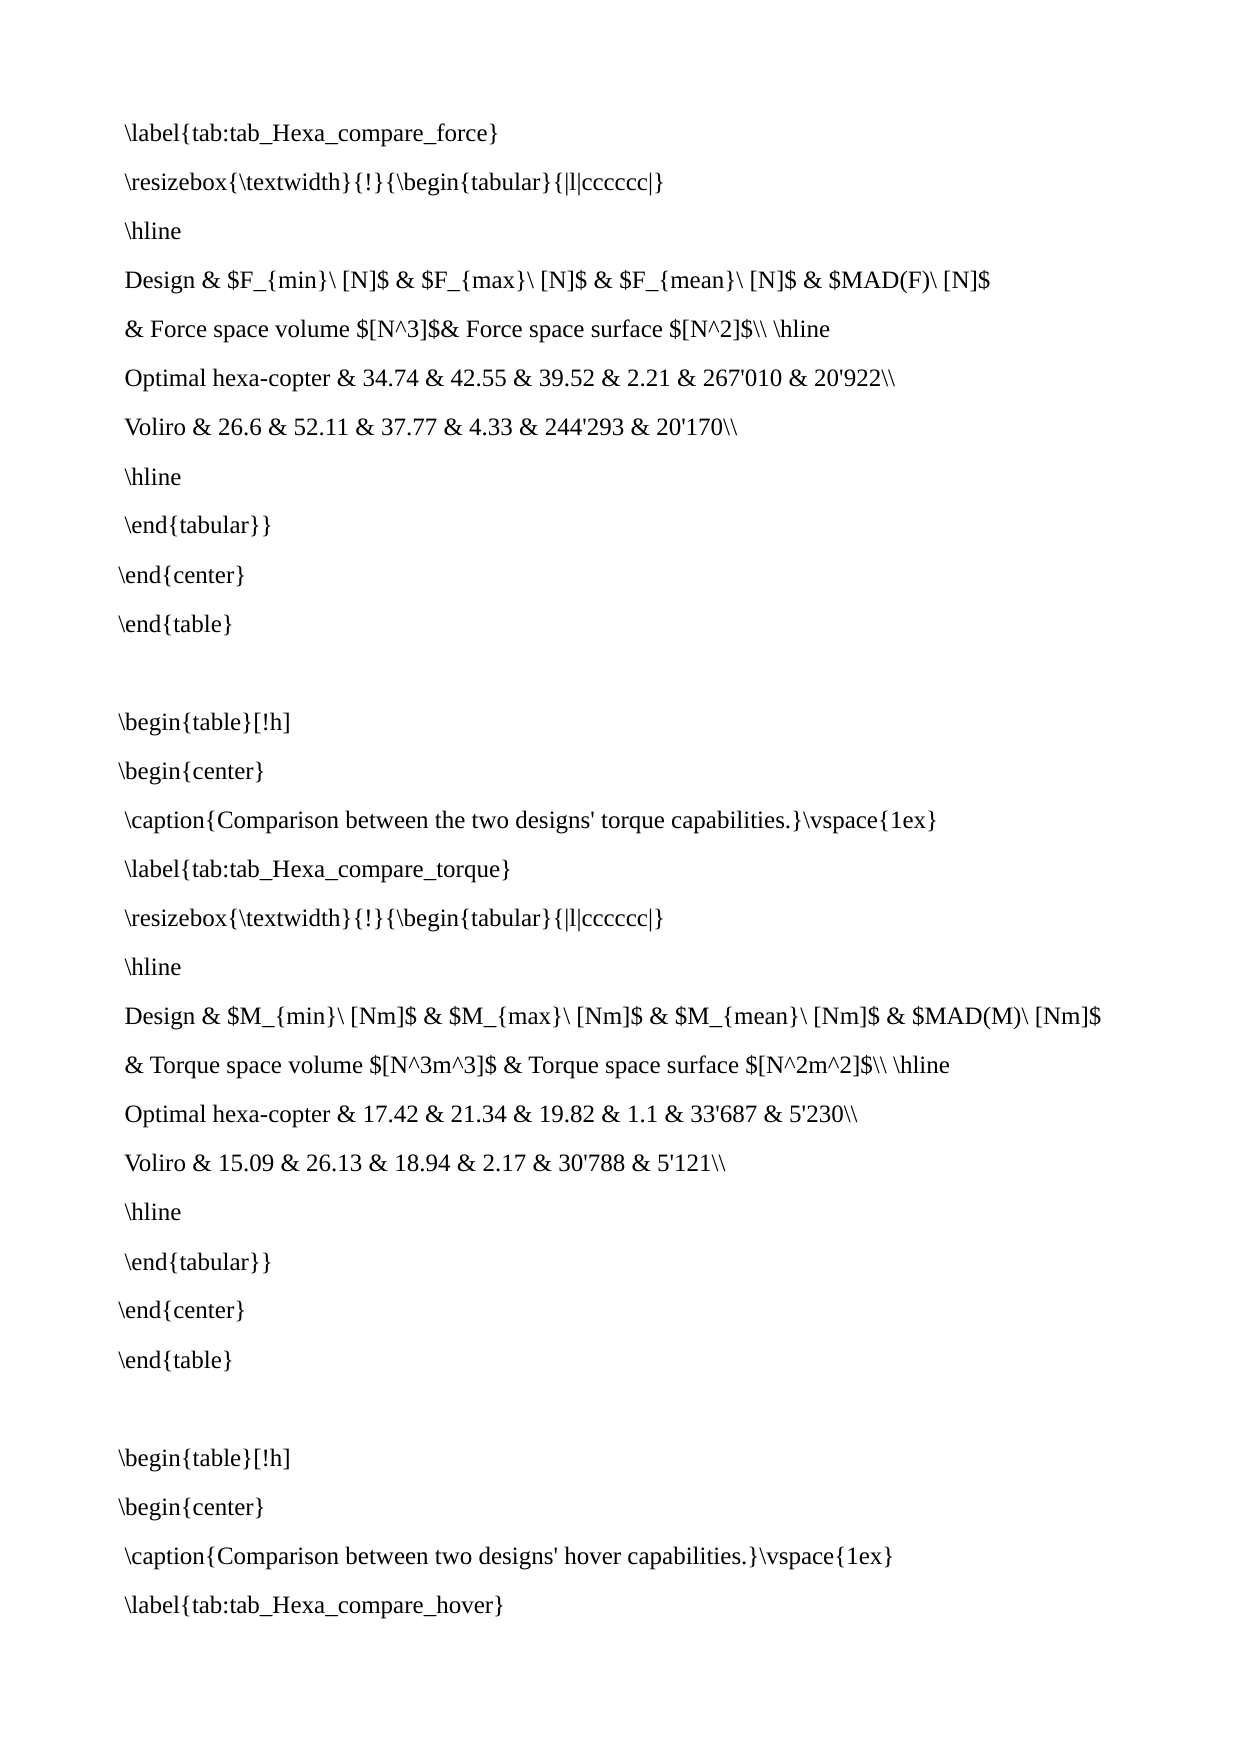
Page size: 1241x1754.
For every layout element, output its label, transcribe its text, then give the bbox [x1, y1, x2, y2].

text & Force space volume $[N^3]$& Force space surface $[N^2]$\\ \hline [118, 314, 1122, 343]
text Voliro & 15.09 & 26.13 & 18.94 & 2.17 & 30'788 & 5'121\\ [118, 1148, 1122, 1177]
text \begin{center} [118, 756, 1122, 785]
text \label{tab:tab_Hexa_compare_force} [118, 118, 1122, 147]
text \hline [118, 462, 1122, 490]
text \end{table} [118, 1345, 1122, 1373]
text \end{tabular}} [118, 1247, 1122, 1275]
text \begin{center} [118, 1492, 1122, 1521]
text \hline [118, 952, 1122, 981]
text \end{tabular}} [118, 511, 1122, 539]
text \hline [118, 1197, 1122, 1226]
text Design & $F_{min}\ [N]$ & $F_{max}\ [N]$ & $F_{mean}\ [N]$ & $MAD(F)\ [N]$ [118, 265, 1122, 294]
text \resizebox{\textwidth}{!}{\begin{tabular}{|l|cccccc|} [118, 167, 1122, 196]
text \label{tab:tab_Hexa_compare_hover} [118, 1590, 1122, 1619]
text & Torque space volume $[N^3m^3]$ & Torque space surface $[N^2m^2]$\\ \hline [118, 1050, 1122, 1079]
text \end{center} [118, 560, 1122, 588]
text \end{center} [118, 1296, 1122, 1324]
text Voliro & 26.6 & 52.11 & 37.77 & 4.33 & 244'293 & 20'170\\ [118, 412, 1122, 441]
text \resizebox{\textwidth}{!}{\begin{tabular}{|l|cccccc|} [118, 903, 1122, 932]
text \begin{table}[!h] [118, 707, 1122, 736]
text Optimal hexa-copter & 17.42 & 21.34 & 19.82 & 1.1 & 33'687 & 5'230\\ [118, 1099, 1122, 1128]
text \end{table} [118, 609, 1122, 637]
text \label{tab:tab_Hexa_compare_torque} [118, 854, 1122, 883]
text Optimal hexa-copter & 34.74 & 42.55 & 39.52 & 2.21 & 267'010 & 20'922\\ [118, 363, 1122, 392]
text Design & $M_{min}\ [Nm]$ & $M_{max}\ [Nm]$ & $M_{mean}\ [Nm]$ & $MAD(M)\ [Nm]$ [118, 1001, 1122, 1030]
text \begin{table}[!h] [118, 1443, 1122, 1472]
text \hline [118, 216, 1122, 245]
text \caption{Comparison between two designs' hover capabilities.}\vspace{1ex} [118, 1541, 1122, 1570]
text \caption{Comparison between the two designs' torque capabilities.}\vspace{1ex} [118, 805, 1122, 834]
